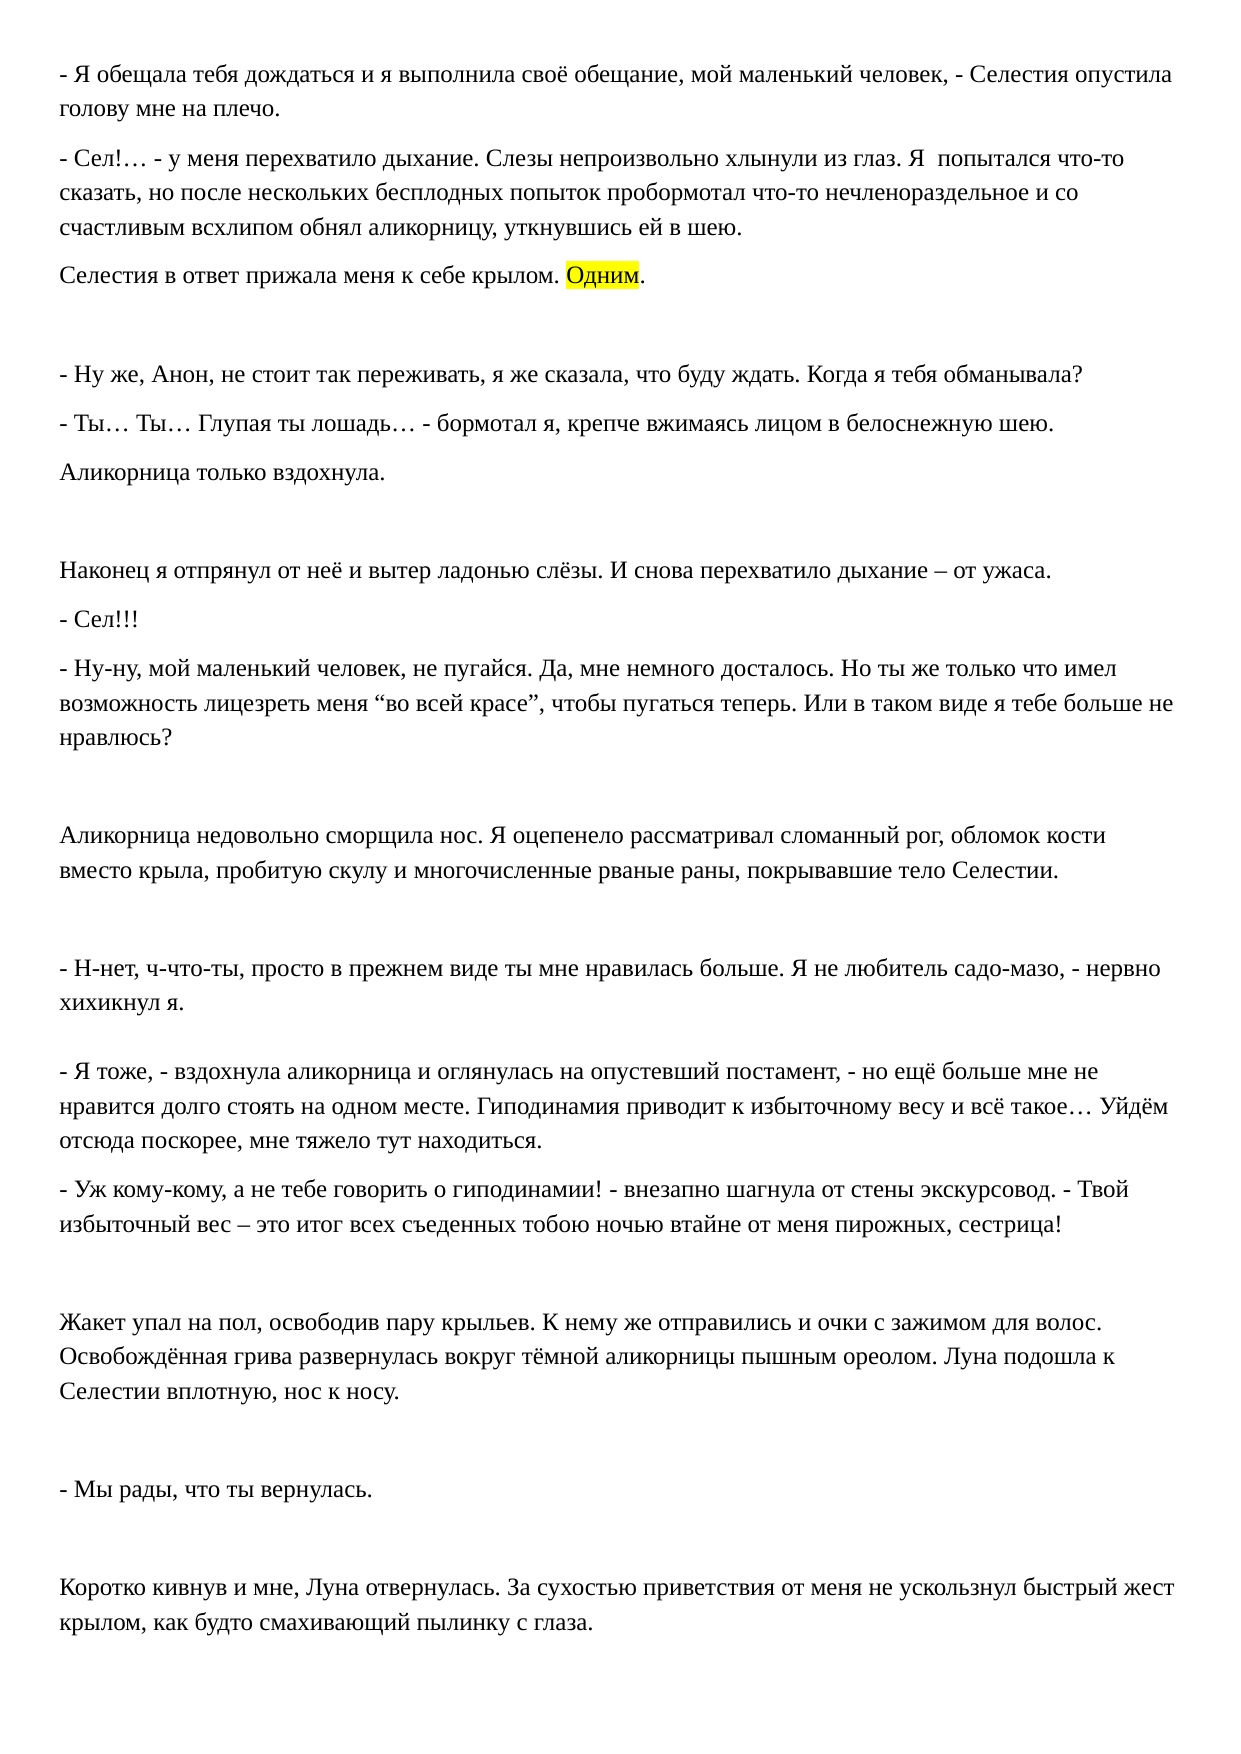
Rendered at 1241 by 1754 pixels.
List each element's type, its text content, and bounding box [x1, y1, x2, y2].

text - Уж кому-кому, а не тебе говорить о гиподинамии! - внезапно шагнула от стены экскурсовод. - Твой избыточный вес – это итог всех съеденных тобою ночью втайне от меня пирожных, сестрица! [59, 1174, 1181, 1237]
text - Сел!!! [59, 604, 1181, 633]
text Наконец я отпрянул от неё и вытер ладонью слёзы. И снова перехватило дыхание – от ужаса. [59, 555, 1181, 584]
text - Н-нет, ч-что-ты, просто в прежнем виде ты мне нравилась больше. Я не любитель садо-мазо, - нервно хихикнул я. - Я тоже, - вздохнула аликорница и оглянулась на опустевший постамент, - но ещё больше мне не нравится долго стоять на одном месте. Гиподинамия приводит к избыточному весу и всё такое… Уйдём отсюда поскорее, мне тяжело тут находиться. [59, 953, 1181, 1154]
text - Ну же, Анон, не стоит так переживать, я же сказала, что буду ждать. Когда я тебя обманывала? [59, 359, 1181, 387]
text - Мы рады, что ты вернулась. [59, 1474, 1181, 1503]
text Селестия в ответ прижала меня к себе крылом. Одним. [59, 261, 1181, 289]
text Коротко кивнув и мне, Луна отвернулась. За сухостью приветствия от меня не ускользнул быстрый жест крылом, как будто смахивающий пылинку с глаза. [59, 1572, 1181, 1635]
text - Ты… Ты… Глупая ты лошадь… - бормотал я, крепче вжимаясь лицом в белоснежную шею. [59, 408, 1181, 437]
text Аликорница недовольно сморщила нос. Я оцепенело рассматривал сломанный рог, обломок кости вместо крыла, пробитую скулу и многочисленные рваные раны, покрывавшие тело Селестии. [59, 820, 1181, 883]
text Аликорница только вздохнула. [59, 457, 1181, 486]
text - Сел!… - у меня перехватило дыхание. Слезы непроизвольно хлынули из глаз. Я попытался что-то сказать, но после нескольких бесплодных попыток пробормотал что-то нечленораздельное и со счастливым всхлипом обнял аликорницу, уткнувшись ей в шею. [59, 143, 1181, 240]
text - Я обещала тебя дождаться и я выполнила своё обещание, мой маленький человек, - Селестия опустила голову мне на плечо. [59, 59, 1181, 122]
text - Ну-ну, мой маленький человек, не пугайся. Да, мне немного досталось. Но ты же только что имел возможность лицезреть меня “во всей красе”, чтобы пугаться теперь. Или в таком виде я тебе больше не нравлюсь? [59, 653, 1181, 751]
text Жакет упал на пол, освободив пару крыльев. К нему же отправились и очки с зажимом для волос. Освобождённая грива развернулась вокруг тёмной аликорницы пышным ореолом. Луна подошла к Селестии вплотную, нос к носу. [59, 1307, 1181, 1404]
